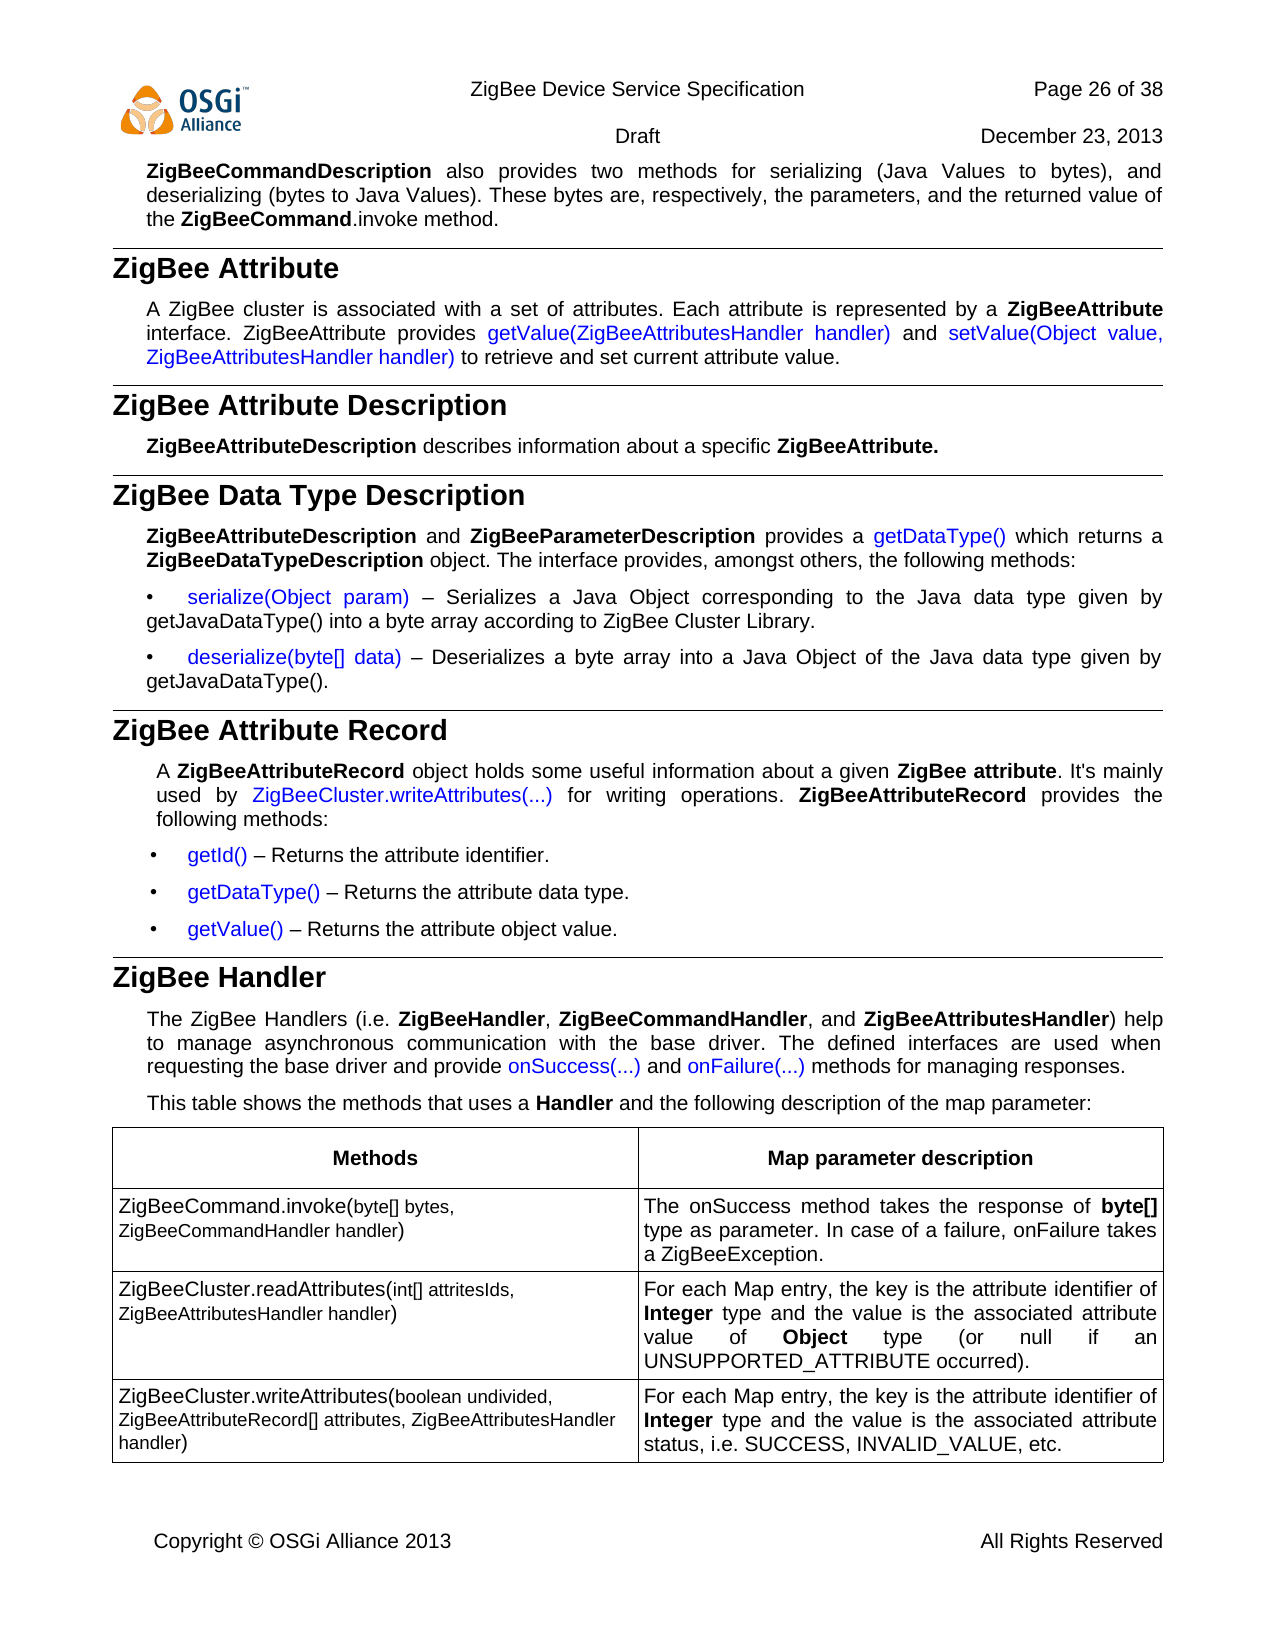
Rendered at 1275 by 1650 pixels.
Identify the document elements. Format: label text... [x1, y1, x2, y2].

picture [113, 78, 257, 142]
text This table shows the methods that uses a Handler and the following description of the map parameter: [147, 1091, 1163, 1115]
subtitle ZigBee Attribute Description [112, 386, 1163, 422]
table_cell ZigBeeCluster.writeAttributes(boolean undivided, ZigBeeAttributeRecord[] attributes, ZigBeeAttributesHandler handler) [113, 1380, 638, 1462]
text A ZigBee cluster is associated with a set of attributes. Each attribute is represented by a ZigBeeAttribute interface. ZigBeeAttribute provides getValue(ZigBeeAttributesHandler handler) and setValue(Object value, ZigBeeAttributesHandler handler) to retrieve and set current attribute value. [146, 297, 1163, 368]
table_header Methods [113, 1128, 638, 1188]
subtitle ZigBee Data Type Description [112, 476, 1163, 512]
list serialize(Object param) – Serializes a Java Object corresponding to the Java data type given by getJavaDataType() into a byte array according to ZigBee Cluster Library. [146, 584, 1163, 633]
table_header Map parameter description [639, 1128, 1163, 1188]
text A ZigBeeAttributeRecord object holds some useful information about a given ZigBee attribute. It's mainly used by ZigBeeCluster.writeAttributes(...) for writing operations. ZigBeeAttributeRecord provides the following methods: [156, 759, 1163, 831]
text The ZigBee Handlers (i.e. ZigBeeHandler, ZigBeeCommandHandler, and ZigBeeAttributesHandler) help to manage asynchronous communication with the base driver. The defined interfaces are used when requesting the base driver and provide onSuccess(...) and onFailure(...) methods for managing responses. [147, 1006, 1163, 1078]
table_cell ZigBeeCommand.invoke(byte[] bytes, ZigBeeCommandHandler handler) [113, 1189, 638, 1271]
subtitle ZigBee Attribute [112, 249, 1163, 284]
list getId() – Returns the attribute identifier. [150, 843, 1163, 867]
text ZigBeeAttributeDescription describes information about a specific ZigBeeAttribute. [146, 434, 1163, 458]
table_cell The onSuccess method takes the response of byte[] type as parameter. In case of a failure, onFailure takes a ZigBeeException. [639, 1189, 1163, 1271]
list deserialize(byte[] data) – Deserializes a byte array into a Java Object of the Java data type given by getJavaDataType(). [146, 645, 1163, 693]
table_cell ZigBeeCluster.readAttributes(int[] attritesIds, ZigBeeAttributesHandler handler) [113, 1272, 638, 1378]
table_cell For each Map entry, the key is the attribute identifier of Integer type and the value is the associated attribute status, i.e. SUCCESS, INVALID_VALUE, etc. [639, 1380, 1163, 1462]
list getDataType() – Returns the attribute data type. [150, 880, 1163, 904]
list getValue() – Returns the attribute object value. [150, 916, 1163, 941]
subtitle ZigBee Attribute Record [112, 711, 1163, 746]
text ZigBeeAttributeDescription and ZigBeeParameterDescription provides a getDataType() which returns a ZigBeeDataTypeDescription object. The interface provides, amongst others, the following methods: [146, 524, 1163, 572]
subtitle ZigBee Handler [112, 958, 1163, 994]
text ZigBeeCommandDescription also provides two methods for serializing (Java Values to bytes), and deserializing (bytes to Java Values). These bytes are, respectively, the parameters, and the returned value of the ZigBeeCommand.invoke method. [146, 159, 1163, 231]
table_cell For each Map entry, the key is the attribute identifier of Integer type and the value is the associated attribute value of Object type (or null if an UNSUPPORTED_ATTRIBUTE occurred). [639, 1272, 1163, 1378]
